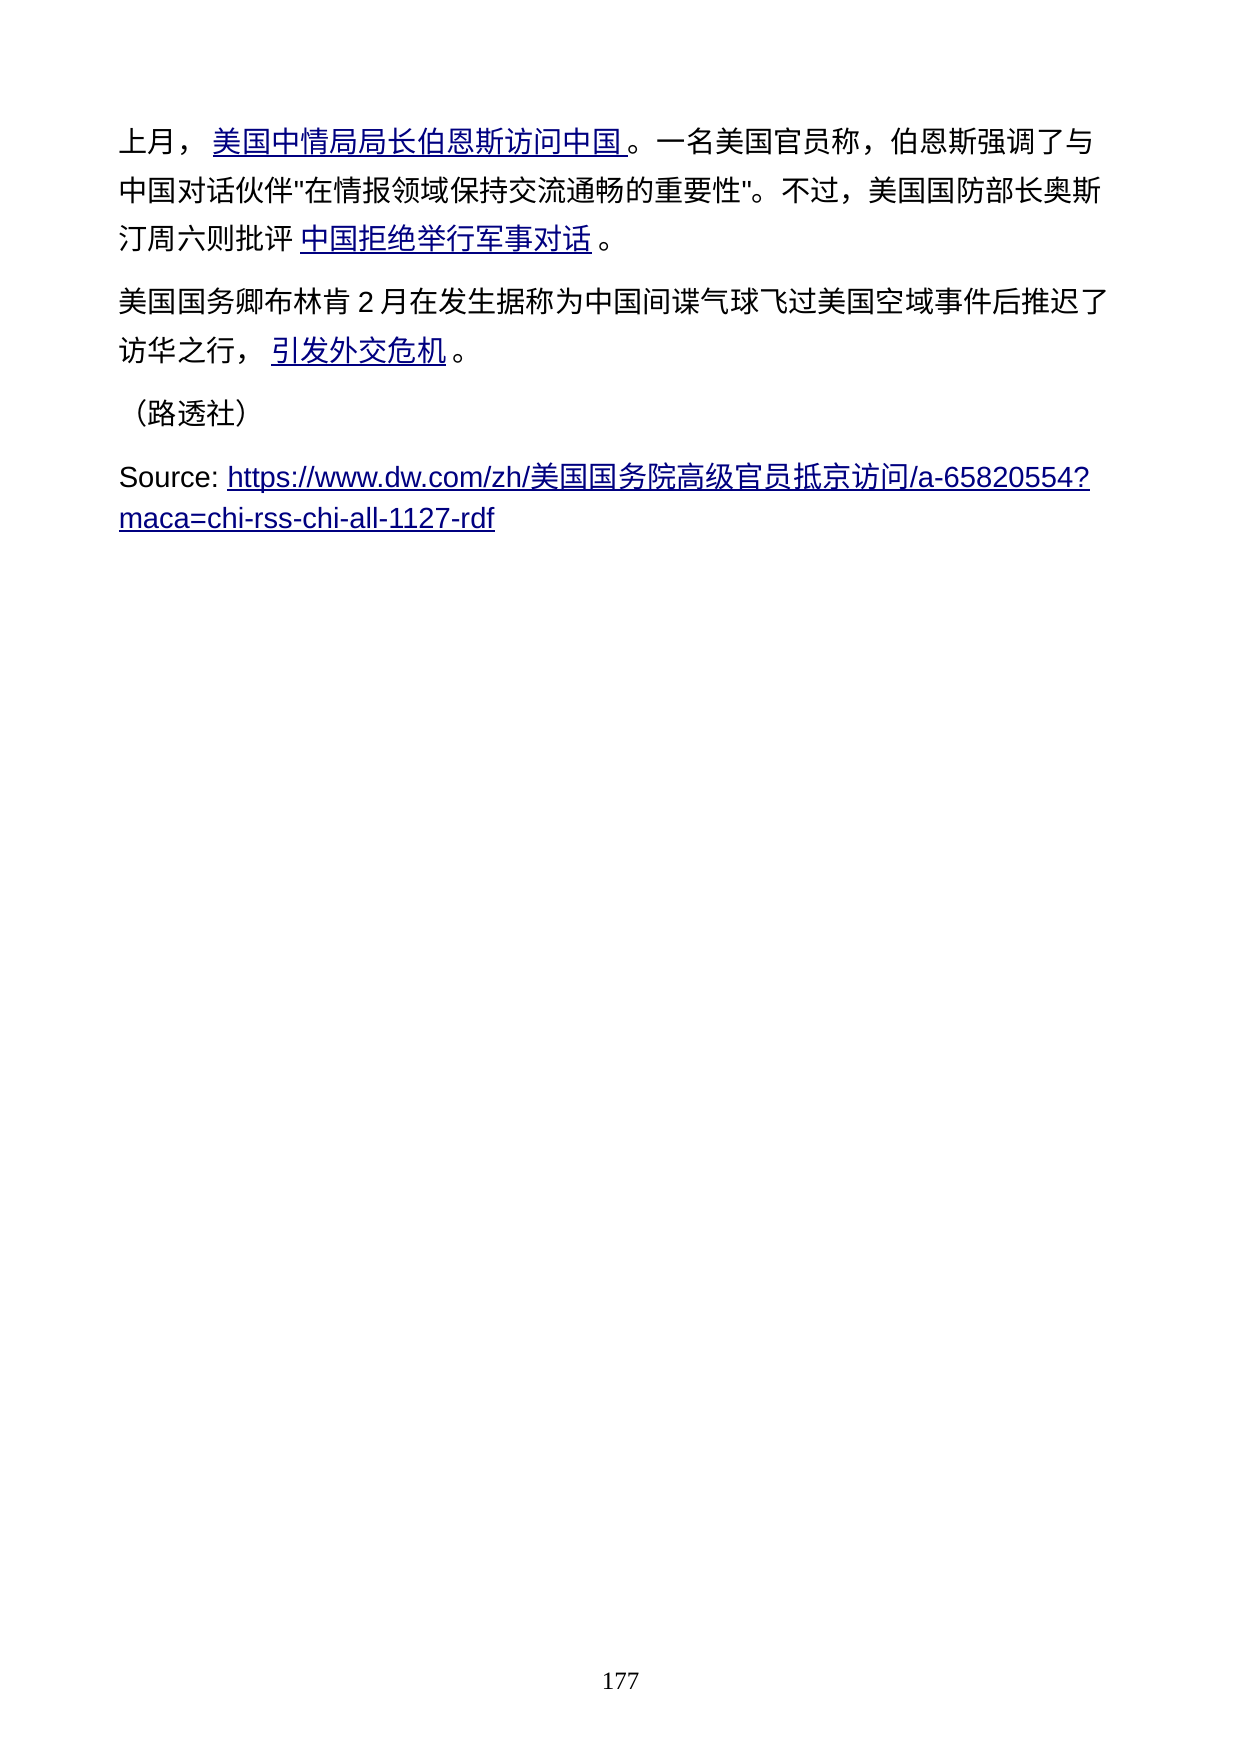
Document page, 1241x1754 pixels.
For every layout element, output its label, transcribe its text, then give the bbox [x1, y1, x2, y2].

text 上月， 美国中情局局长伯恩斯访问中国 。一名美国官员称，伯恩斯强调了与中国对话伙伴"在情报领域保持交流通畅的重要性"。不过，美国国防部长奥斯汀周六则批评 中国拒绝举行军事对话 。 [118, 118, 1122, 258]
text 美国国务卿布林肯2月在发生据称为中国间谍气球飞过美国空域事件后推迟了访华之行， 引发外交危机 。 [118, 279, 1122, 369]
text Source: https://www.dw.com/zh/美国国务院高级官员抵京访问/a-65820554?maca=chi-rss-chi-all-1127-rdf [118, 453, 1122, 534]
text （路透社） [118, 390, 1122, 433]
